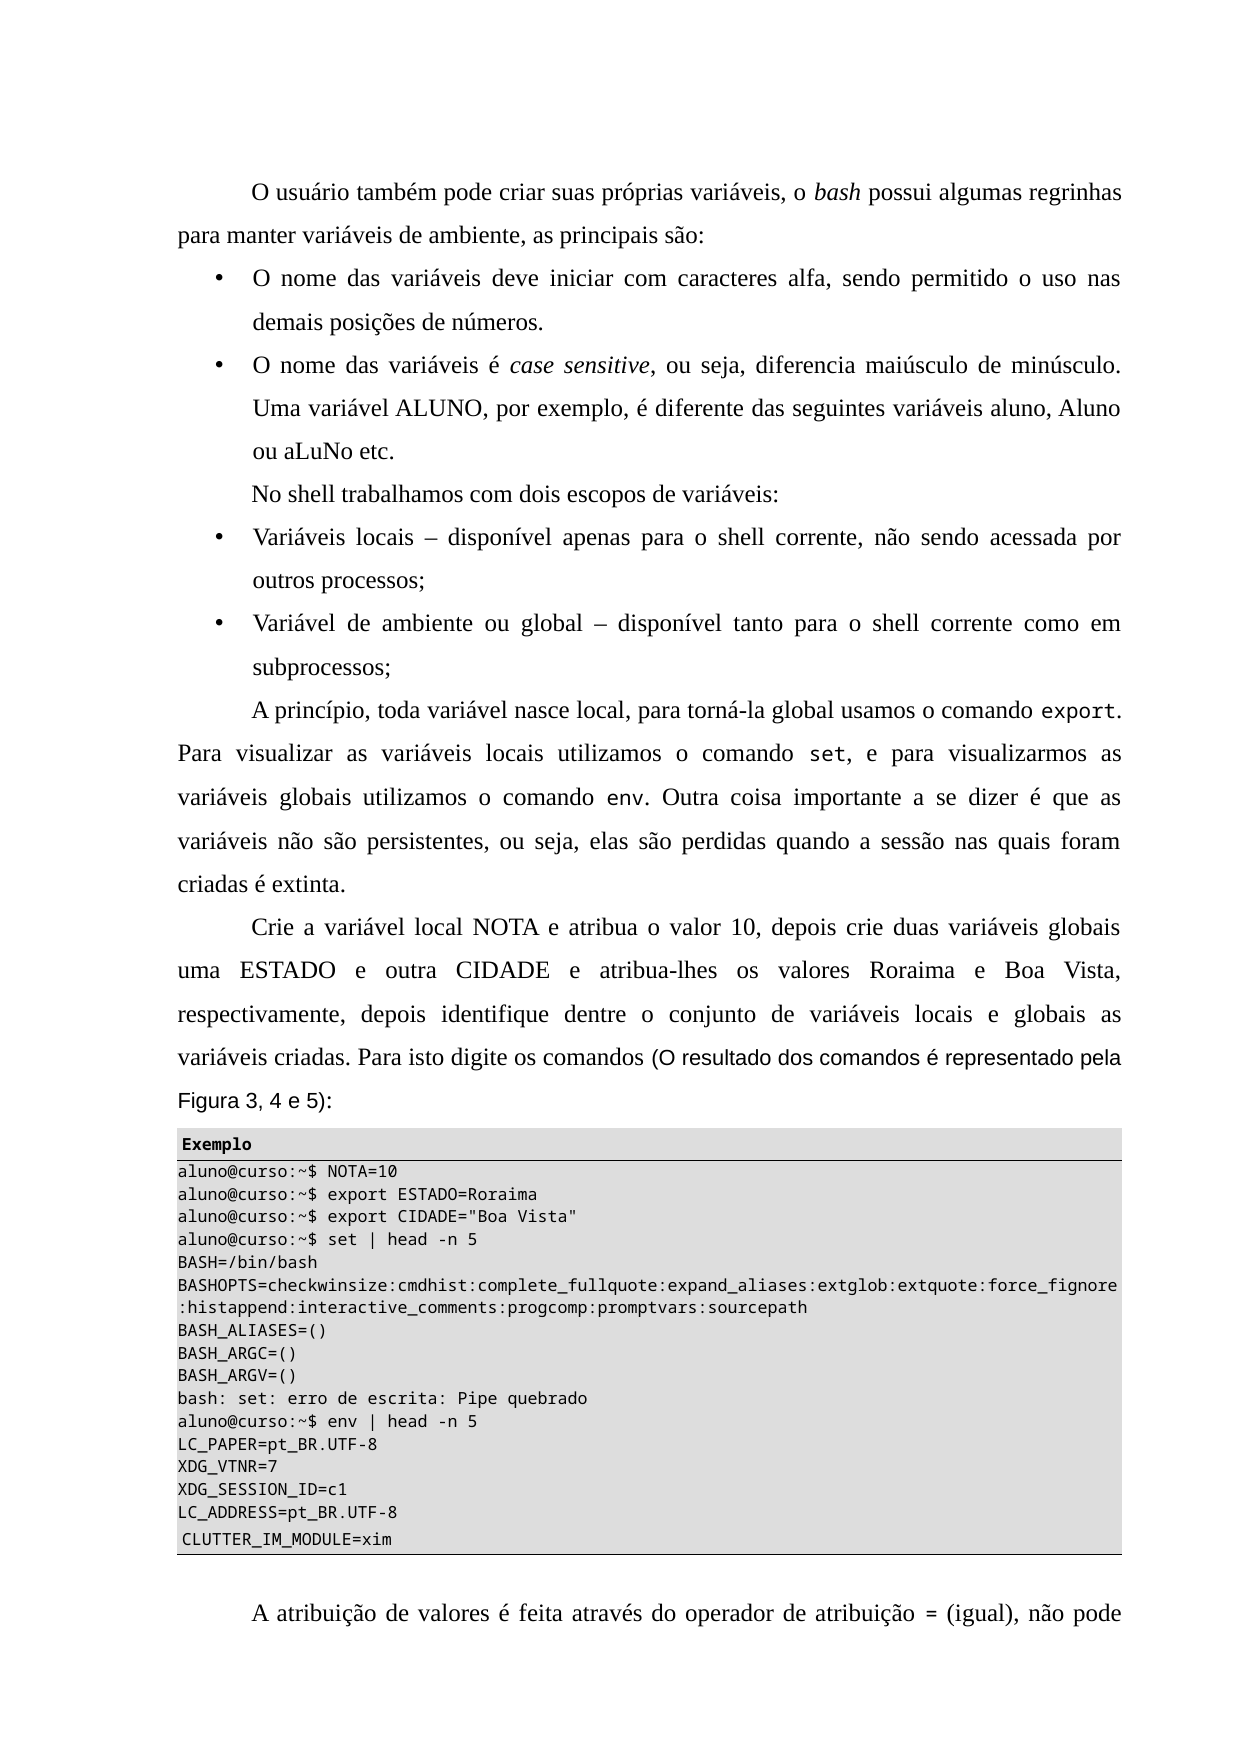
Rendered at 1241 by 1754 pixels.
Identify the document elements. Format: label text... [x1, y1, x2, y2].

text aluno@curso:~$ set | head -n 5 [177, 1228, 1122, 1251]
text BASH_ALIASES=() [177, 1319, 1122, 1341]
list Variável de ambiente ou global – disponível tanto para o shell corrente como em subprocessos; [215, 608, 1122, 680]
text LC_ADDRESS=pt_BR.UTF-8 [177, 1500, 1122, 1523]
text BASH_ARGV=() [177, 1364, 1122, 1387]
text O usuário também pode criar suas próprias variáveis, o bash possui algumas regrinhas para manter variáveis de ambiente, as principais são: [177, 177, 1122, 249]
text CLUTTER_IM_MODULE=xim [177, 1523, 1122, 1554]
text Crie a variável local NOTA e atribua o valor 10, depois crie duas variáveis globais uma ESTADO e outra CIDADE e atribua-lhes os valores Roraima e Boa Vista, respectivamente, depois identifique dentre o conjunto de variáveis locais e globais as variáveis criadas. Para isto digite os comandos (O resultado dos comandos é representado pela Figura 3, 4 e 5): [177, 912, 1122, 1114]
text A princípio, toda variável nasce local, para torná-la global usamos o comando export. Para visualizar as variáveis locais utilizamos o comando set, e para visualizarmos as variáveis globais utilizamos o comando env. Outra coisa importante a se dizer é que as variáveis não são persistentes, ou seja, elas são perdidas quando a sessão nas quais foram criadas é extinta. [177, 695, 1122, 898]
text A atribuição de valores é feita através do operador de atribuição = (igual), não pode [177, 1598, 1122, 1627]
text aluno@curso:~$ NOTA=10 [177, 1161, 1122, 1182]
text aluno@curso:~$ env | head -n 5 [177, 1409, 1122, 1432]
list Variáveis locais – disponível apenas para o shell corrente, não sendo acessada por outros processos; [215, 522, 1122, 594]
text No shell trabalhamos com dois escopos de variáveis: [177, 479, 1122, 508]
text bash: set: erro de escrita: Pipe quebrado [177, 1387, 1122, 1409]
text BASH_ARGC=() [177, 1341, 1122, 1364]
text BASHOPTS=checkwinsize:cmdhist:complete_fullquote:expand_aliases:extglob:extquote:force_fignore:histappend:interactive_comments:progcomp:promptvars:sourcepath [177, 1273, 1122, 1319]
text aluno@curso:~$ export CIDADE="Boa Vista" [177, 1205, 1122, 1228]
text BASH=/bin/bash [177, 1251, 1122, 1273]
text XDG_VTNR=7 [177, 1455, 1122, 1478]
text LC_PAPER=pt_BR.UTF-8 [177, 1432, 1122, 1455]
list O nome das variáveis deve iniciar com caracteres alfa, sendo permitido o uso nas demais posições de números. [215, 263, 1122, 335]
list O nome das variáveis é case sensitive, ou seja, diferencia maiúsculo de minúsculo. Uma variável ALUNO, por exemplo, é diferente das seguintes variáveis aluno, Aluno ou aLuNo etc. [215, 350, 1122, 465]
text Exemplo [177, 1128, 1122, 1160]
text aluno@curso:~$ export ESTADO=Roraima [177, 1182, 1122, 1205]
text XDG_SESSION_ID=c1 [177, 1478, 1122, 1500]
